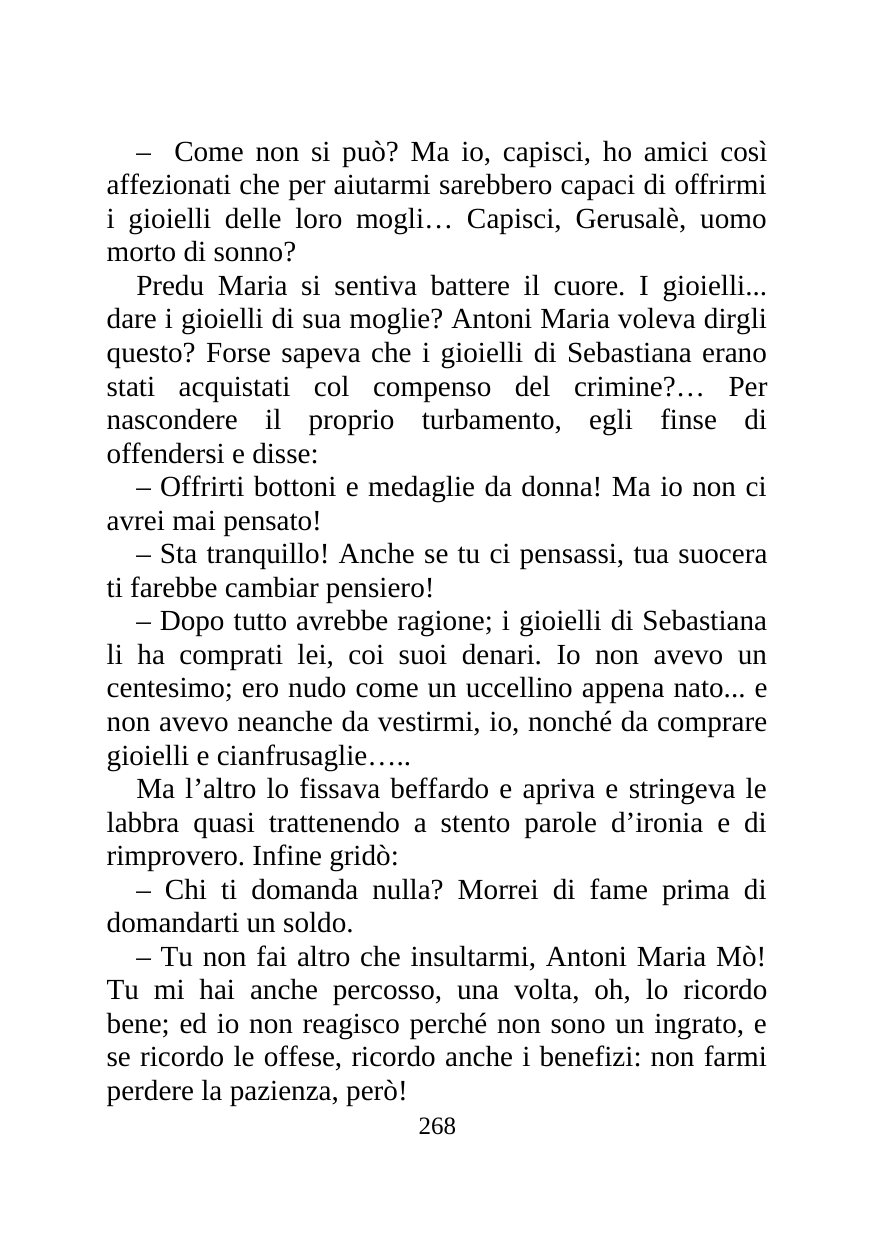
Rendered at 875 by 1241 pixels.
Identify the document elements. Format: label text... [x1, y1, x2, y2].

text – Chi ti domanda nulla? Morrei di fame prima di domandarti un soldo. [106, 872, 768, 939]
text – Sta tranquillo! Anche se tu ci pensassi, tua suocera ti farebbe cambiar pensiero! [106, 536, 768, 603]
text – Offrirti bottoni e medaglie da donna! Ma io non ci avrei mai pensato! [106, 469, 768, 536]
text Ma l’altro lo fissava beffardo e apriva e stringeva le labbra quasi trattenendo a stento parole d’ironia e di rimprovero. Infine gridò: [106, 771, 768, 872]
text – Come non si può? Ma io, capisci, ho amici così affezionati che per aiutarmi sarebbero capaci di offrirmi i gioielli delle loro mogli… Capisci, Gerusalè, uomo morto di sonno? [106, 134, 768, 268]
text – Dopo tutto avrebbe ragione; i gioielli di Sebastiana li ha comprati lei, coi suoi denari. Io non avevo un centesimo; ero nudo come un uccellino appena nato... e non avevo neanche da vestirmi, io, nonché da comprare gioielli e cianfrusaglie….. [106, 603, 768, 771]
text – Tu non fai altro che insultarmi, Antoni Maria Mò! Tu mi hai anche percosso, una volta, oh, lo ricordo bene; ed io non reagisco perché non sono un ingrato, e se ricordo le offese, ricordo anche i benefizi: non farmi perdere la pazienza, però! [106, 939, 768, 1107]
text Predu Maria si sentiva battere il cuore. I gioielli... dare i gioielli di sua moglie? Antoni Maria voleva dirgli questo? Forse sapeva che i gioielli di Sebastiana erano stati acquistati col compenso del crimine?… Per nascondere il proprio turbamento, egli finse di offendersi e disse: [106, 268, 768, 469]
